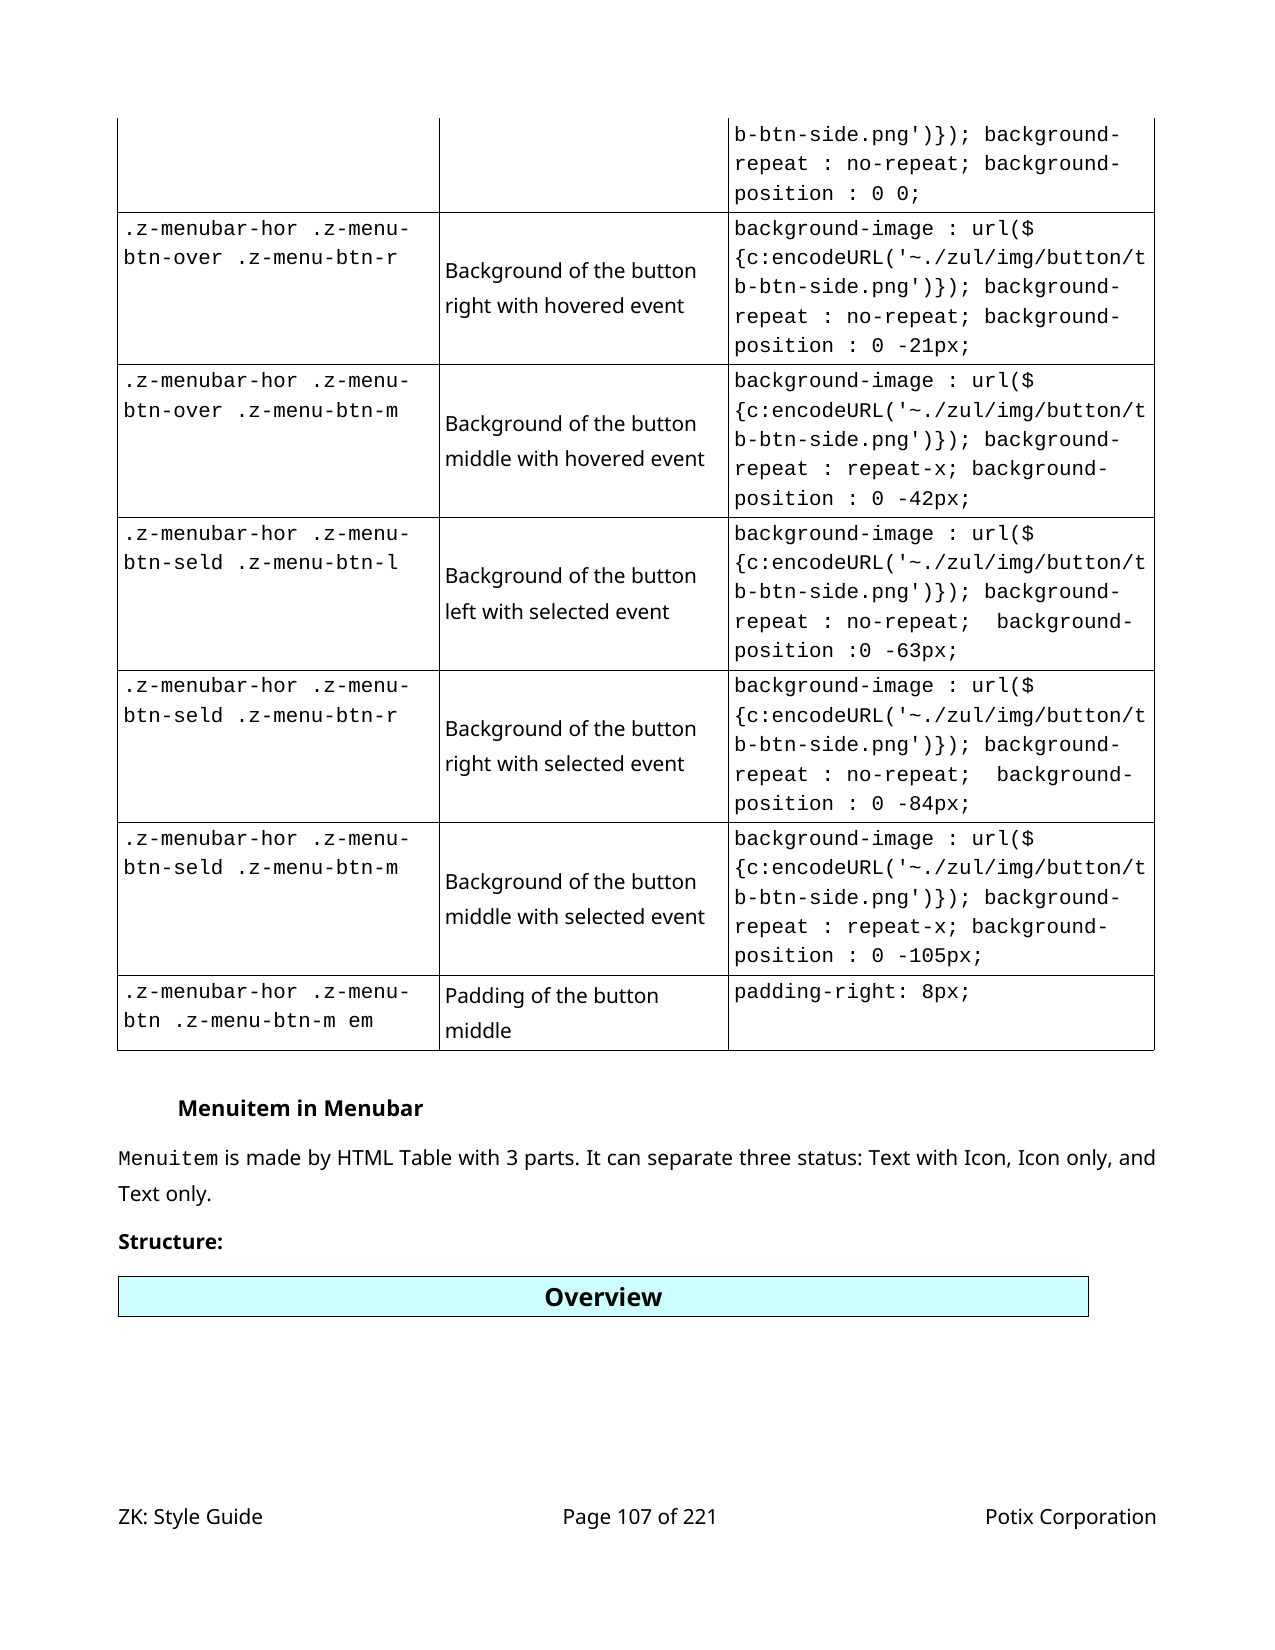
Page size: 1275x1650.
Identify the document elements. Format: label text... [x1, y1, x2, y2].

table_cell Background of the button right with selected event [440, 671, 728, 822]
table_cell .z-menubar-hor .z-menu-btn-over .z-menu-btn-m [118, 365, 439, 517]
table_cell .z-menubar-hor .z-menu-btn-seld .z-menu-btn-m [118, 823, 439, 975]
table_cell Background of the button middle with hovered event [440, 365, 728, 517]
table_cell .z-menubar-hor .z-menu-btn-seld .z-menu-btn-r [118, 671, 439, 822]
table_cell background-image : url(${c:encodeURL('~./zul/img/button/tb-btn-side.png')}); background-repeat : no-repeat; background-position : 0 -84px; [729, 671, 1154, 822]
text Structure: [118, 1227, 1157, 1256]
table_cell background-image : url(${c:encodeURL('~./zul/img/button/tb-btn-side.png')}); background-repeat : repeat-x; background-position : 0 -42px; [729, 365, 1154, 517]
table_cell Padding of the button middle [440, 976, 728, 1050]
table_cell .z-menubar-hor .z-menu-btn .z-menu-btn-m em [118, 976, 439, 1050]
table_cell [440, 118, 728, 212]
table_cell background-image : url(${c:encodeURL('~./zul/img/button/tb-btn-side.png')}); background-repeat : no-repeat; background-position : 0 -21px; [729, 213, 1154, 364]
table_cell Background of the button left with selected event [440, 518, 728, 670]
table_cell b-btn-side.png')}); background-repeat : no-repeat; background-position : 0 0; [729, 118, 1154, 212]
table_cell Background of the button right with hovered event [440, 213, 728, 364]
table_cell [118, 118, 439, 212]
text Menuitem is made by HTML Table with 3 parts. It can separate three status: Text with Icon, Icon only, and Text only. [118, 1143, 1157, 1207]
subtitle Menuitem in Menubar [177, 1092, 1157, 1122]
table_cell .z-menubar-hor .z-menu-btn-seld .z-menu-btn-l [118, 518, 439, 670]
table_header Overview [119, 1277, 1088, 1316]
table_cell Background of the button middle with selected event [440, 823, 728, 975]
table_cell padding-right: 8px; [729, 976, 1154, 1050]
table_cell .z-menubar-hor .z-menu-btn-over .z-menu-btn-r [118, 213, 439, 364]
table_cell background-image : url(${c:encodeURL('~./zul/img/button/tb-btn-side.png')}); background-repeat : repeat-x; background-position : 0 -105px; [729, 823, 1154, 975]
table_cell background-image : url(${c:encodeURL('~./zul/img/button/tb-btn-side.png')}); background-repeat : no-repeat; background-position :0 -63px; [729, 518, 1154, 670]
